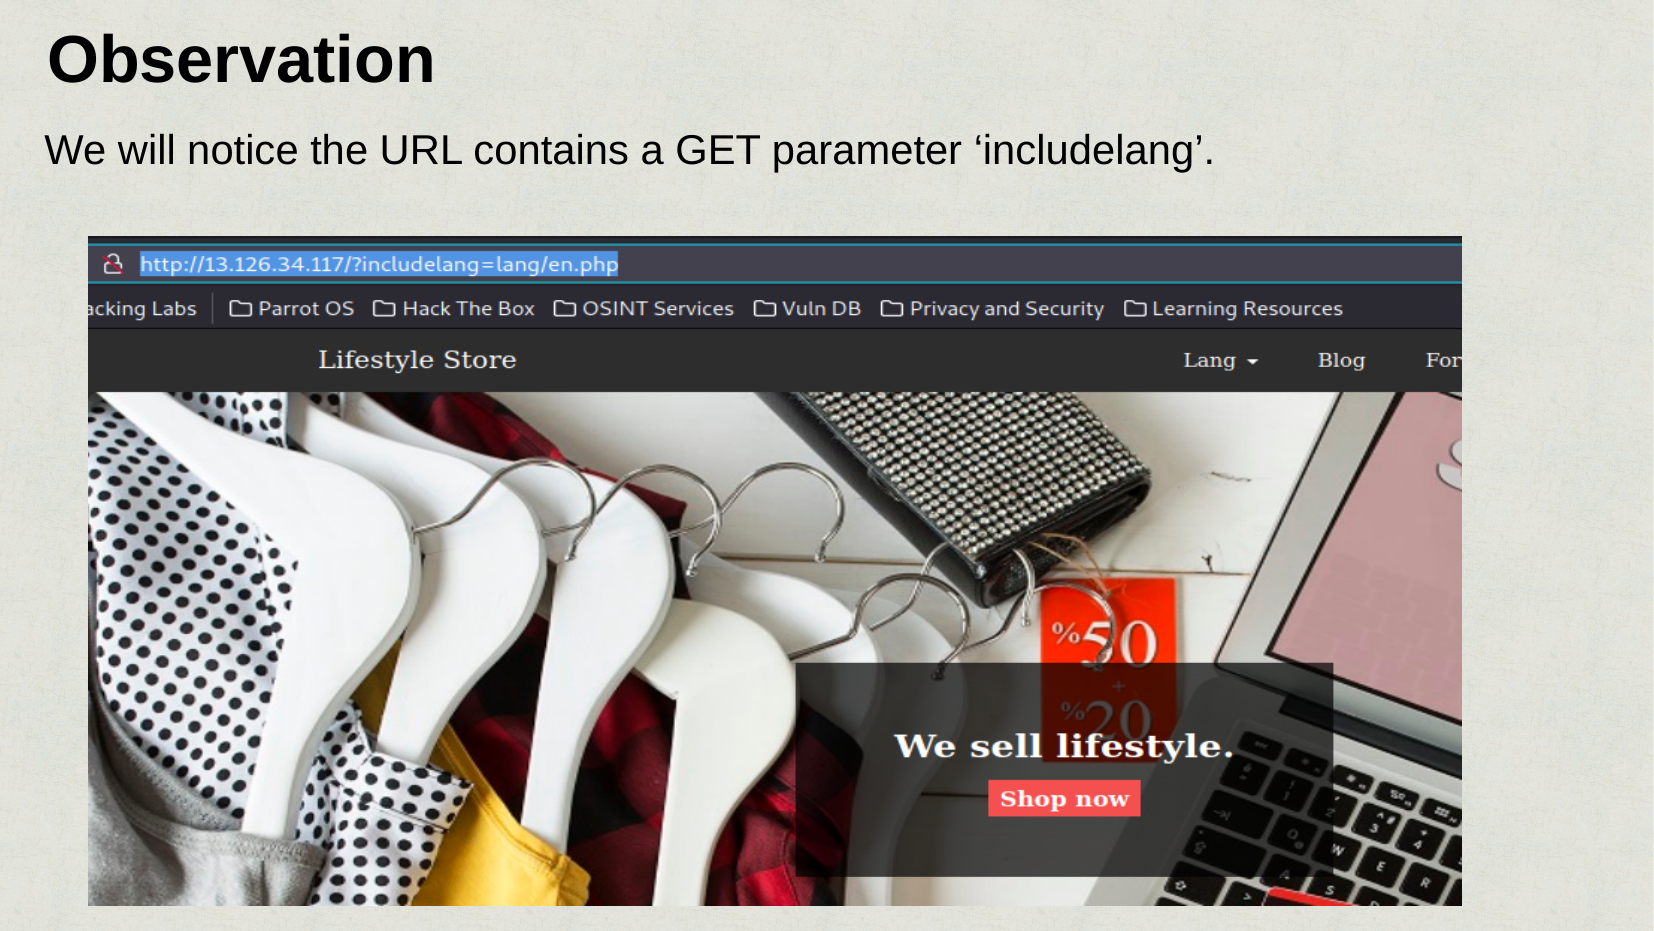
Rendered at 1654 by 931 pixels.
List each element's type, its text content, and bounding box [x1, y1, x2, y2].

picture [0, 0, 1654, 931]
title Observation [47, 0, 1536, 119]
text_box We will notice the URL contains a GET parameter ‘includelang’. [29, 73, 1506, 857]
